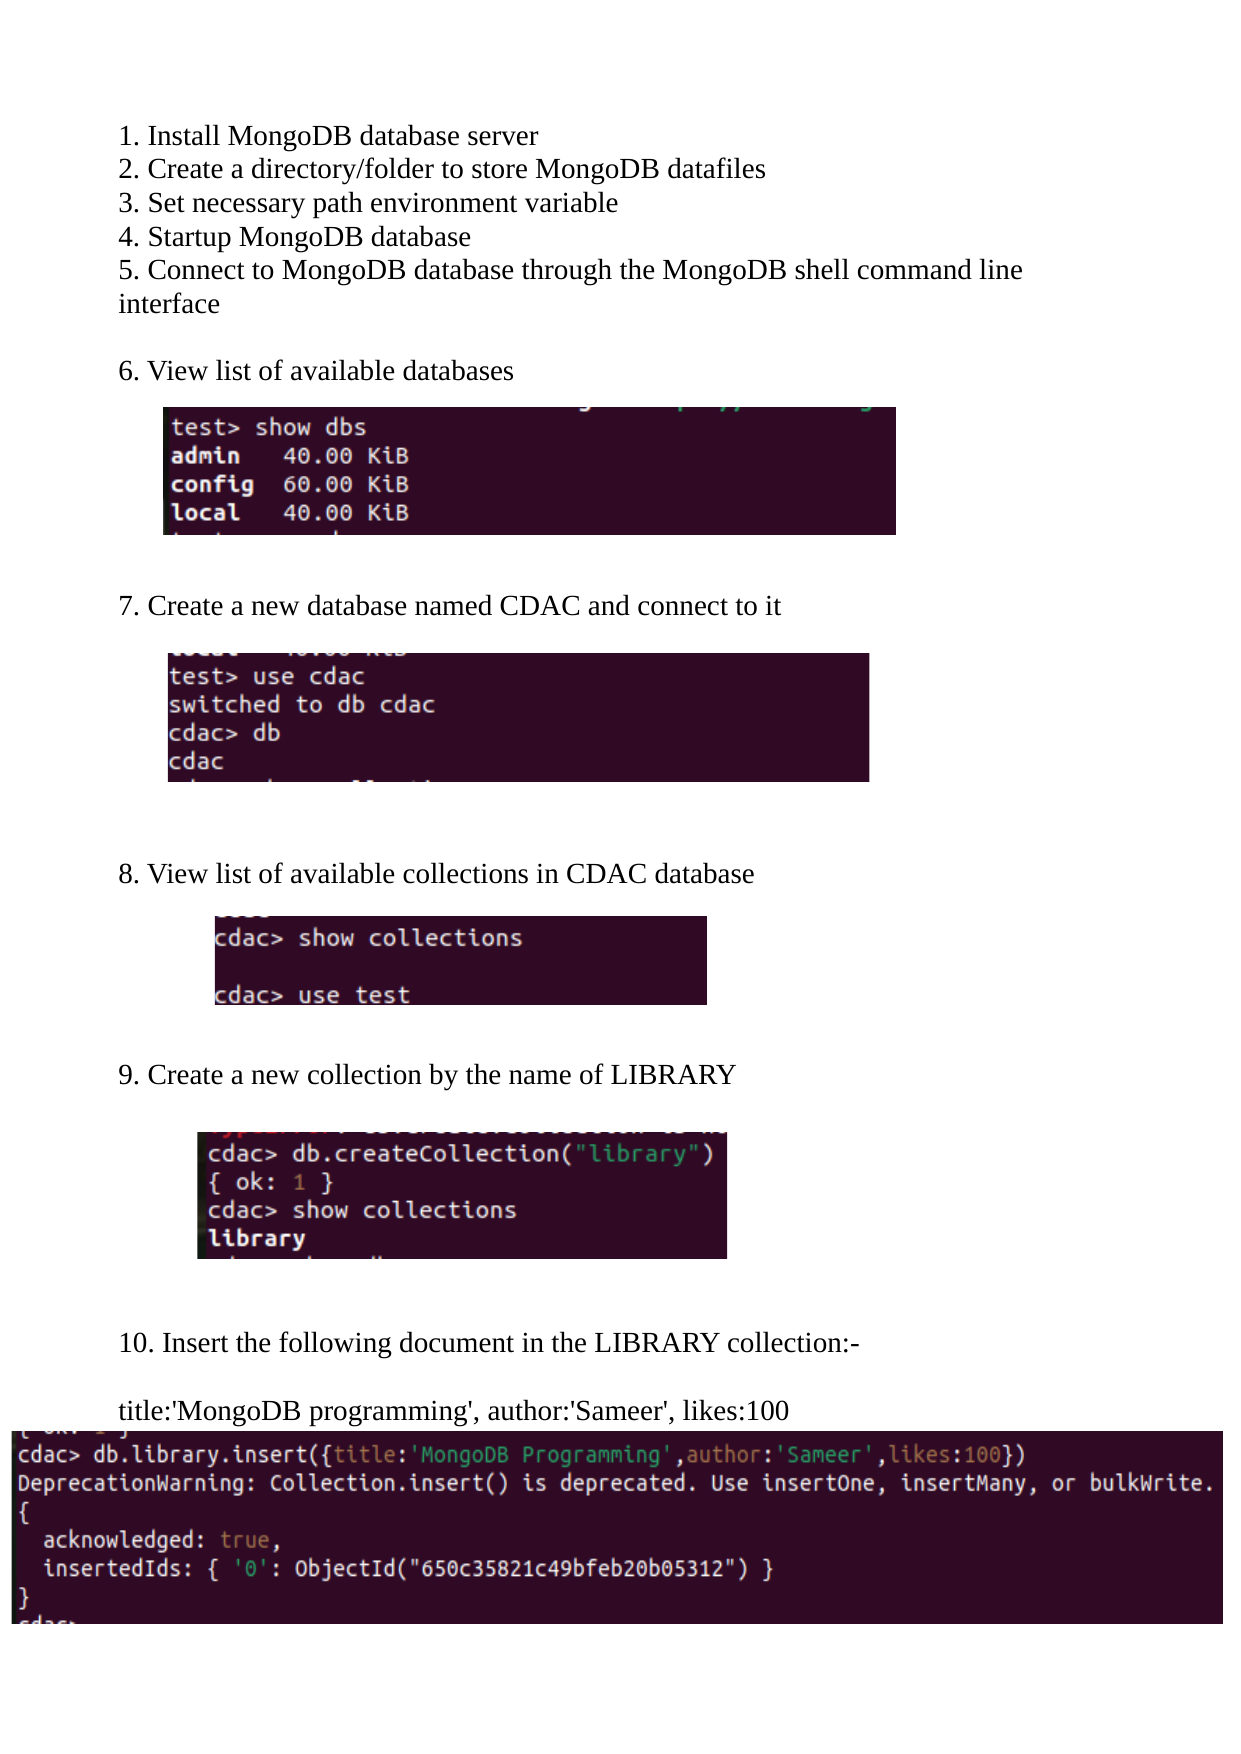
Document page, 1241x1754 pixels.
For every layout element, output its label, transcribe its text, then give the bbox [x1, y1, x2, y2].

text 2. Create a directory/folder to store MongoDB datafiles [118, 152, 1122, 185]
picture [167, 653, 870, 782]
text 4. Startup MongoDB database [118, 219, 1122, 252]
text 3. Set necessary path environment variable [118, 185, 1122, 219]
picture [163, 407, 896, 535]
text 10. Insert the following document in the LIBRARY collection:- [118, 1326, 1122, 1359]
text 6. View list of available databases [118, 353, 1122, 386]
picture [197, 1132, 728, 1259]
text title:'MongoDB programming', author:'Sameer', likes:100 [118, 1393, 1122, 1426]
text 7. Create a new database named CDAC and connect to it [118, 588, 1122, 621]
picture [11, 1431, 1223, 1624]
text 1. Install MongoDB database server [118, 118, 1122, 152]
picture [214, 916, 707, 1005]
text 8. View list of available collections in CDAC database [118, 856, 1122, 889]
text 9. Create a new collection by the name of LIBRARY [118, 1057, 1122, 1091]
text 5. Connect to MongoDB database through the MongoDB shell command line interface [118, 252, 1122, 319]
